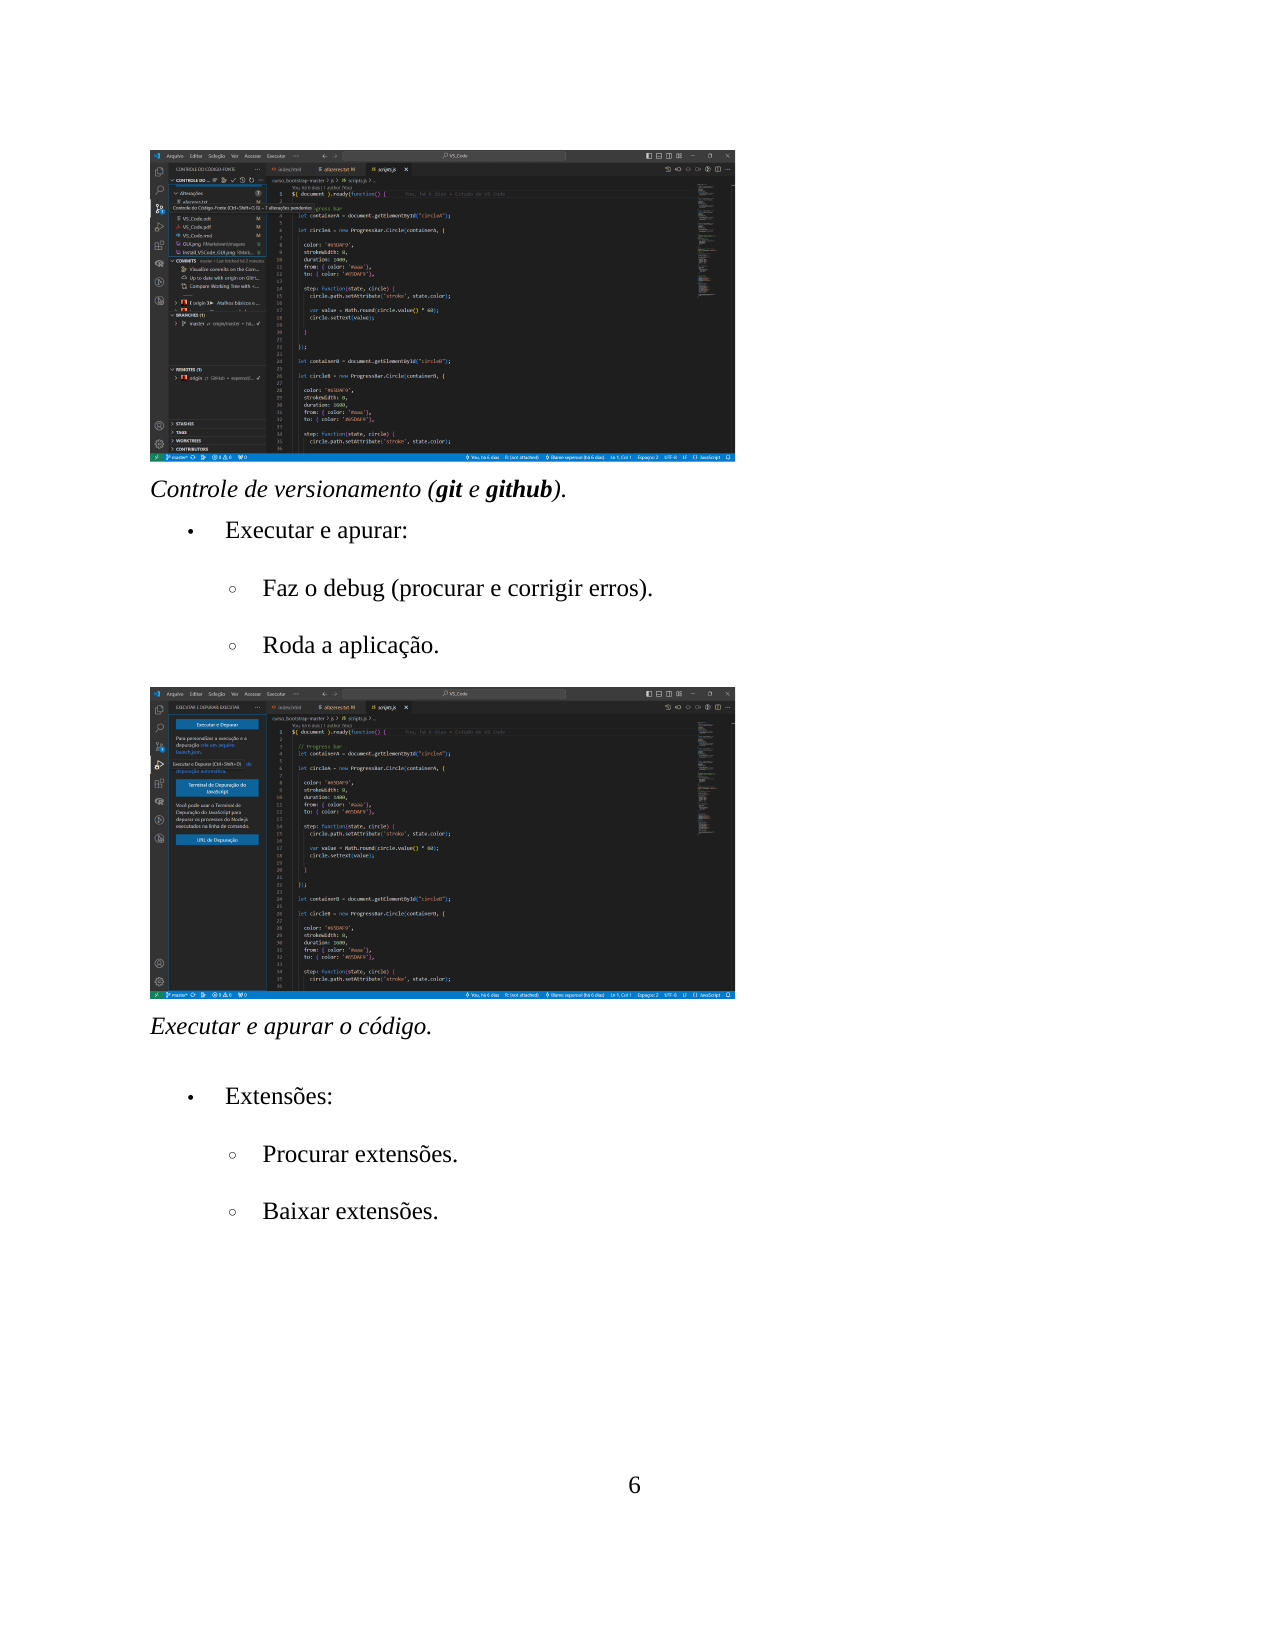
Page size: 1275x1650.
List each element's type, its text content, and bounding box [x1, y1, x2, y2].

text Controle de versionamento (git e github). [150, 474, 1125, 503]
list Faz o debug (procurar e corrigir erros). [225, 573, 1125, 630]
picture [150, 687, 736, 999]
list Procurar extensões. [225, 1139, 1125, 1196]
list Baixar extensões. [225, 1196, 1125, 1254]
list Extensões: [187, 1081, 1125, 1139]
list Roda a aplicação. [225, 630, 1125, 688]
list Executar e apurar: [187, 515, 1125, 573]
picture [150, 150, 736, 462]
text Executar e apurar o código. [150, 1011, 1125, 1040]
